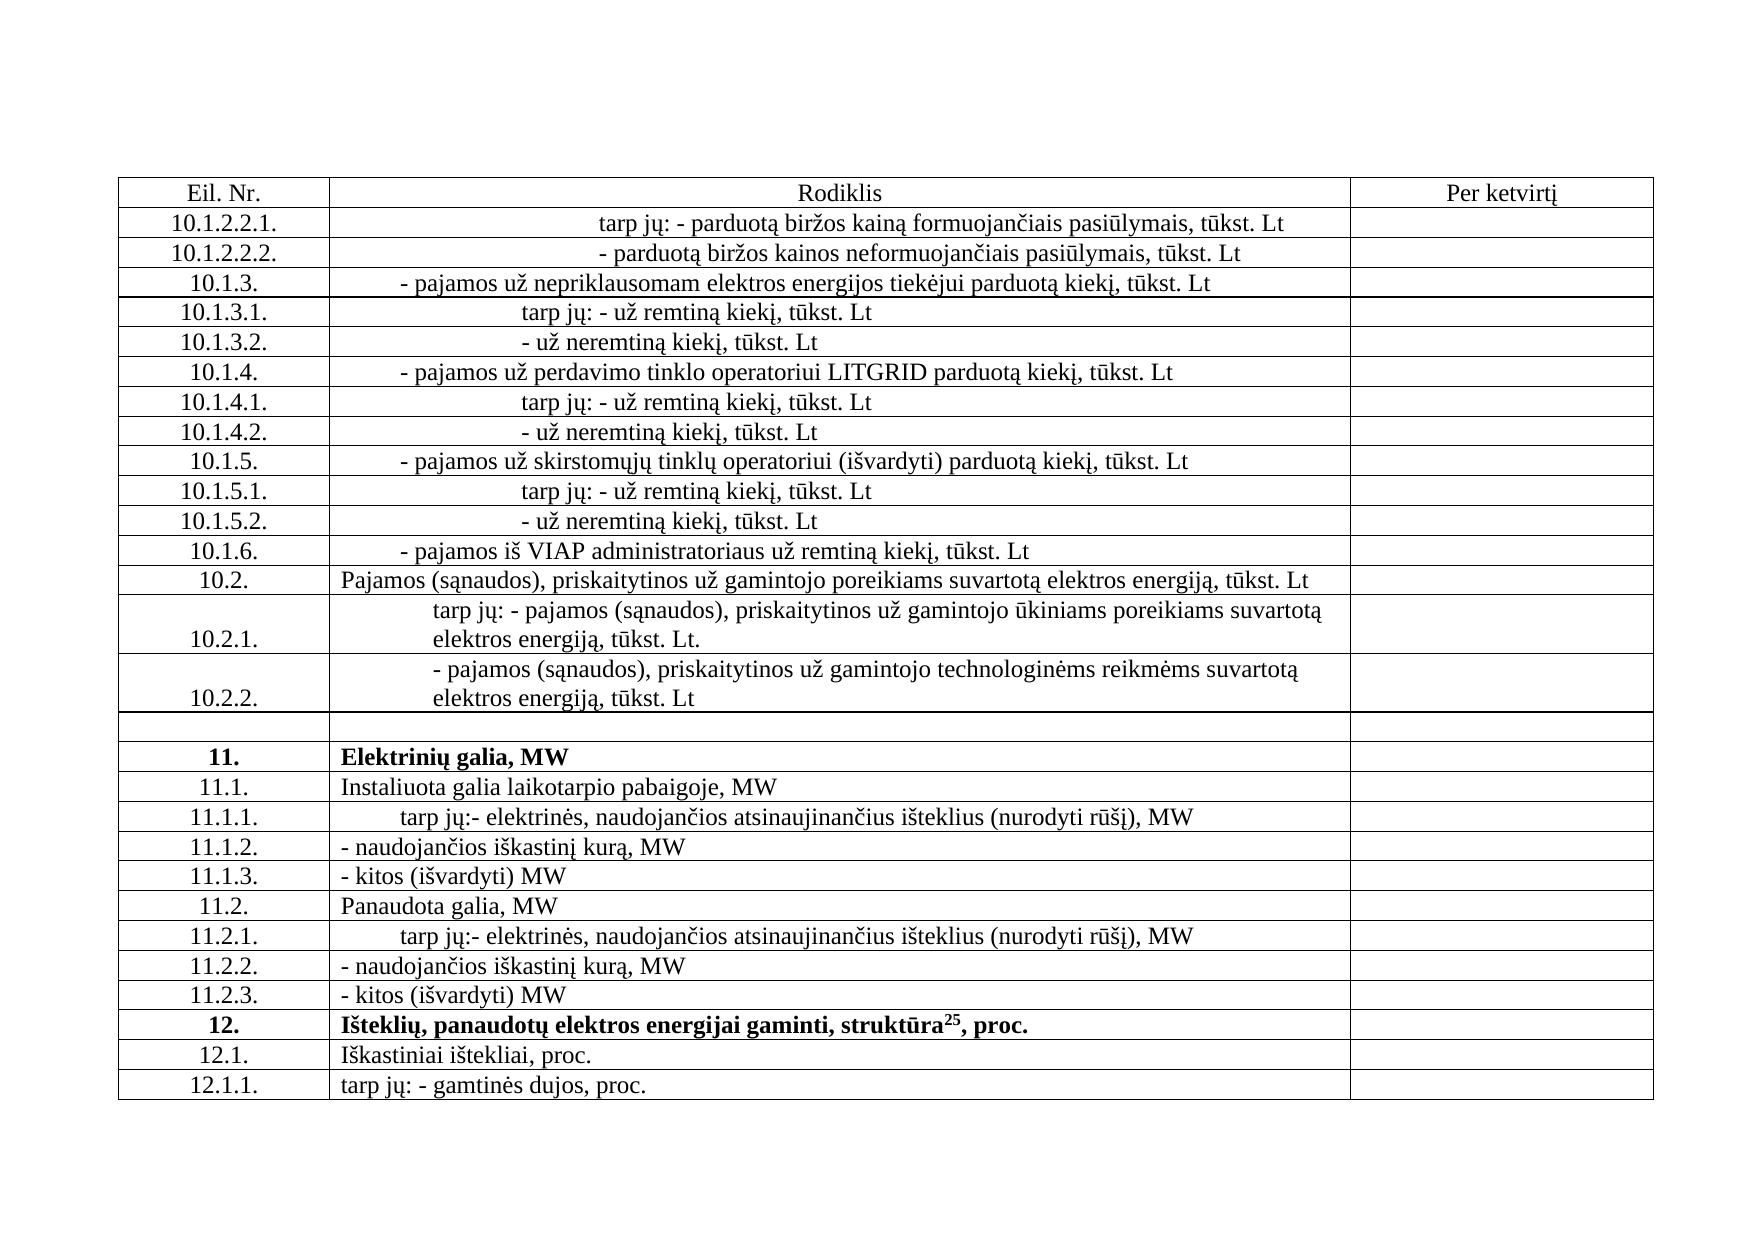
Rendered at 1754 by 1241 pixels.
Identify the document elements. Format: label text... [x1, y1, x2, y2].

table_cell [1351, 772, 1653, 801]
table_cell 10.1.2.2.2. [119, 238, 329, 267]
table_cell [1351, 891, 1653, 920]
table_cell 10.2.2. [119, 654, 329, 711]
table_cell 10.1.4. [119, 357, 329, 386]
table_cell tarp jų: - pajamos (sąnaudos), priskaitytinos už gamintojo ūkiniams poreikiams suvartotą elektros energiją, tūkst. Lt. [330, 595, 1350, 653]
table_cell 12.1. [119, 1040, 329, 1069]
table_cell tarp jų: - už remtiną kiekį, tūkst. Lt [330, 298, 1350, 326]
table_cell - naudojančios iškastinį kurą, MW [330, 951, 1350, 979]
table_cell 11.2.3. [119, 981, 329, 1009]
table_cell [1351, 981, 1653, 1009]
table_cell - kitos (išvardyti) MW [330, 981, 1350, 1009]
table_cell [1351, 417, 1653, 445]
table_cell 11.2.1. [119, 921, 329, 950]
table_cell - pajamos už skirstomųjų tinklų operatoriui (išvardyti) parduotą kiekį, tūkst. Lt [330, 446, 1350, 475]
table_cell [1351, 832, 1653, 860]
table_cell [1351, 1040, 1653, 1069]
table_cell 10.1.3.2. [119, 327, 329, 356]
table_cell [1351, 238, 1653, 267]
table_cell [1351, 566, 1653, 594]
table_cell [1351, 951, 1653, 979]
table_cell [1351, 742, 1653, 771]
table_cell Pajamos (sąnaudos), priskaitytinos už gamintojo poreikiams suvartotą elektros energiją, tūkst. Lt [330, 566, 1350, 594]
table_cell 10.1.5.2. [119, 506, 329, 535]
table_cell - už neremtiną kiekį, tūkst. Lt [330, 327, 1350, 356]
table_cell - už neremtiną kiekį, tūkst. Lt [330, 417, 1350, 445]
table_cell 11.1.1. [119, 802, 329, 831]
table_cell tarp jų: - parduotą biržos kainą formuojančiais pasiūlymais, tūkst. Lt [330, 208, 1350, 237]
table_header Rodiklis [330, 178, 1350, 207]
table_cell [1351, 1070, 1653, 1099]
table_cell [1351, 208, 1653, 237]
table_cell 10.1.4.1. [119, 387, 329, 416]
table_cell Išteklių, panaudotų elektros energijai gaminti, struktūra25, proc. [330, 1010, 1350, 1039]
table_cell 11.2. [119, 891, 329, 920]
table_cell - pajamos už nepriklausomam elektros energijos tiekėjui parduotą kiekį, tūkst. Lt [330, 268, 1350, 296]
table_cell 10.1.5.1. [119, 476, 329, 505]
table_cell [1351, 476, 1653, 505]
table_cell [1351, 861, 1653, 890]
table_cell 10.2. [119, 566, 329, 594]
table_cell Panaudota galia, MW [330, 891, 1350, 920]
table_cell 10.1.3.1. [119, 298, 329, 326]
table_cell [1351, 802, 1653, 831]
table_cell [1351, 506, 1653, 535]
table_cell 11. [119, 742, 329, 771]
table_cell [1351, 1010, 1653, 1039]
table_cell [1351, 298, 1653, 326]
table_cell tarp jų: - už remtiną kiekį, tūkst. Lt [330, 476, 1350, 505]
table_cell Iškastiniai ištekliai, proc. [330, 1040, 1350, 1069]
table_cell 11.1.2. [119, 832, 329, 860]
table_cell [330, 713, 1350, 741]
table_cell [1351, 654, 1653, 711]
table_cell 10.1.5. [119, 446, 329, 475]
table_cell - pajamos iš VIAP administratoriaus už remtiną kiekį, tūkst. Lt [330, 536, 1350, 564]
table_cell [1351, 387, 1653, 416]
table_cell 10.2.1. [119, 595, 329, 653]
table_cell [1351, 595, 1653, 653]
table_cell Elektrinių galia, MW [330, 742, 1350, 771]
table_cell 11.1.3. [119, 861, 329, 890]
table_cell [1351, 327, 1653, 356]
table_cell 10.1.4.2. [119, 417, 329, 445]
table_cell 12.1.1. [119, 1070, 329, 1099]
table_cell - naudojančios iškastinį kurą, MW [330, 832, 1350, 860]
table_cell [119, 713, 329, 741]
table_header Per ketvirtį [1351, 178, 1653, 207]
table_cell [1351, 713, 1653, 741]
table_cell [1351, 446, 1653, 475]
table_cell tarp jų: - gamtinės dujos, proc. [330, 1070, 1350, 1099]
table_cell [1351, 357, 1653, 386]
table_cell 10.1.6. [119, 536, 329, 564]
table_cell - kitos (išvardyti) MW [330, 861, 1350, 890]
table_cell - pajamos (sąnaudos), priskaitytinos už gamintojo technologinėms reikmėms suvartotą elektros energiją, tūkst. Lt [330, 654, 1350, 711]
table_cell - pajamos už perdavimo tinklo operatoriui LITGRID parduotą kiekį, tūkst. Lt [330, 357, 1350, 386]
table_cell 10.1.3. [119, 268, 329, 296]
table_cell tarp jų: - už remtiną kiekį, tūkst. Lt [330, 387, 1350, 416]
table_cell [1351, 921, 1653, 950]
table_cell 11.2.2. [119, 951, 329, 979]
table_cell - už neremtiną kiekį, tūkst. Lt [330, 506, 1350, 535]
table_cell 10.1.2.2.1. [119, 208, 329, 237]
table_cell - parduotą biržos kainos neformuojančiais pasiūlymais, tūkst. Lt [330, 238, 1350, 267]
table_header Eil. Nr. [119, 178, 329, 207]
table_cell [1351, 268, 1653, 296]
table_cell tarp jų:- elektrinės, naudojančios atsinaujinančius išteklius (nurodyti rūšį), MW [330, 802, 1350, 831]
table_cell Instaliuota galia laikotarpio pabaigoje, MW [330, 772, 1350, 801]
table_cell 12. [119, 1010, 329, 1039]
table_cell 11.1. [119, 772, 329, 801]
table_cell tarp jų:- elektrinės, naudojančios atsinaujinančius išteklius (nurodyti rūšį), MW [330, 921, 1350, 950]
table_cell [1351, 536, 1653, 564]
